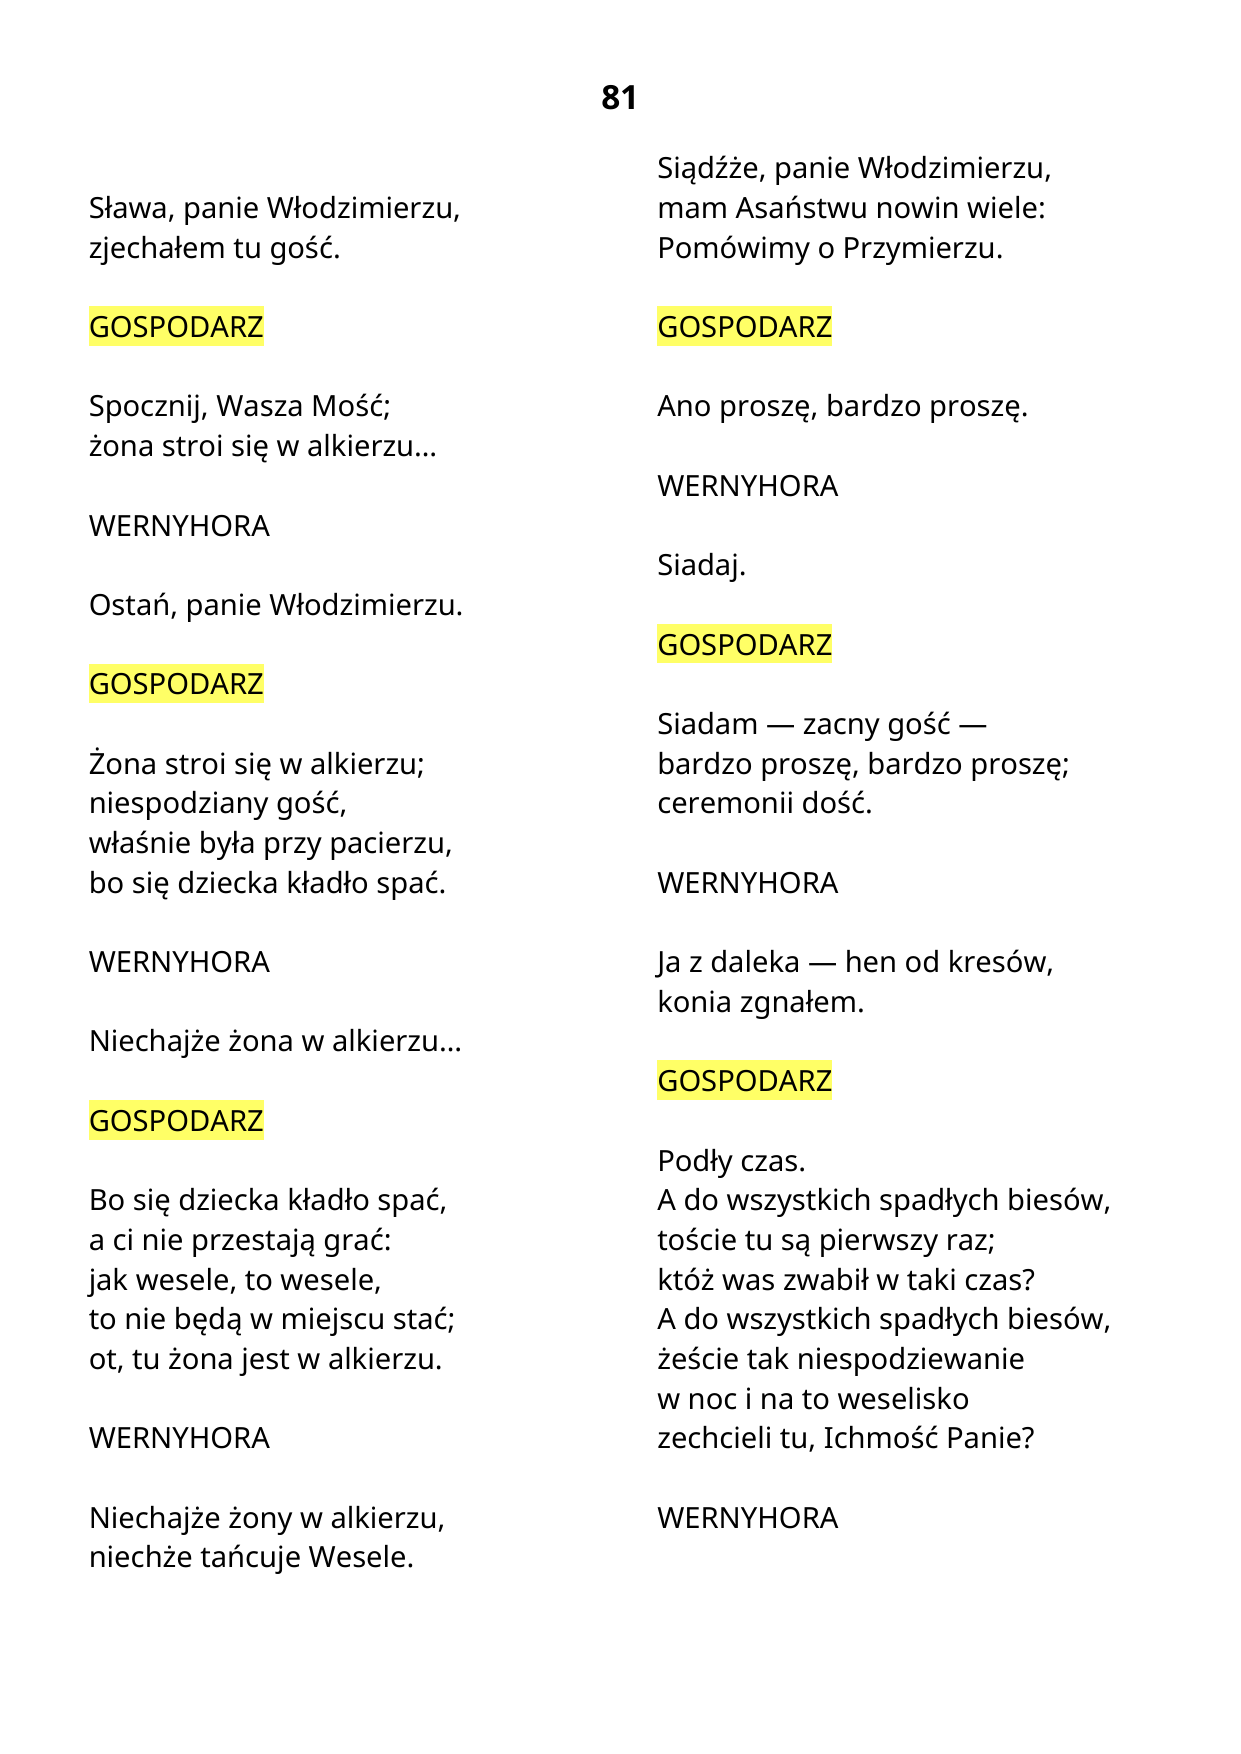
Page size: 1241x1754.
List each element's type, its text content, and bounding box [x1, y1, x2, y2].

text GOSPODARZ [657, 306, 1152, 346]
text zjechałem tu gość. [88, 227, 583, 267]
text GOSPODARZ [657, 1060, 1152, 1100]
text WERNYHORA [88, 1418, 583, 1457]
text Siadaj. [657, 544, 1152, 584]
text właśnie była przy pacierzu, [88, 822, 583, 862]
text Podły czas. [657, 1140, 1152, 1179]
text to nie będą w miejscu stać; [88, 1298, 583, 1338]
text Siadam — zacny gość — [657, 703, 1152, 743]
text toście tu są pierwszy raz; [657, 1219, 1152, 1259]
text niechże tańcuje Wesele. [88, 1537, 583, 1576]
text w noc i na to weselisko [657, 1378, 1152, 1418]
text Pomówimy o Przymierzu. [657, 227, 1152, 267]
text jak wesele, to wesele, [88, 1259, 583, 1298]
text Niechajże żony w alkierzu, [88, 1497, 583, 1537]
text Spocznij, Wasza Mość; [88, 386, 583, 425]
text bo się dziecka kładło spać. [88, 862, 583, 902]
text żona stroi się w alkierzu… [88, 425, 583, 465]
text GOSPODARZ [88, 306, 583, 346]
text WERNYHORA [88, 941, 583, 981]
text Ja z daleka — hen od kresów, [657, 941, 1152, 981]
text ot, tu żona jest w alkierzu. [88, 1338, 583, 1378]
text Bo się dziecka kładło spać, [88, 1179, 583, 1219]
text WERNYHORA [657, 465, 1152, 505]
text mam Asaństwu nowin wiele: [657, 187, 1152, 227]
text WERNYHORA [657, 1497, 1152, 1537]
text GOSPODARZ [88, 1100, 583, 1140]
text a ci nie przestają grać: [88, 1219, 583, 1259]
text GOSPODARZ [657, 624, 1152, 663]
text niespodziany gość, [88, 783, 583, 822]
text bardzo proszę, bardzo proszę; [657, 743, 1152, 783]
text zechcieli tu, Ichmość Panie? [657, 1418, 1152, 1457]
text któż was zwabił w taki czas? [657, 1259, 1152, 1298]
text żeście tak niespodziewanie [657, 1338, 1152, 1378]
text Żona stroi się w alkierzu; [88, 743, 583, 783]
text ceremonii dość. [657, 783, 1152, 822]
text A do wszystkich spadłych biesów, [657, 1298, 1152, 1338]
text konia zgnałem. [657, 981, 1152, 1021]
text A do wszystkich spadłych biesów, [657, 1179, 1152, 1219]
text WERNYHORA [657, 862, 1152, 902]
text WERNYHORA [88, 505, 583, 544]
text Sława, panie Włodzimierzu, [88, 187, 583, 227]
text Ano proszę, bardzo proszę. [657, 386, 1152, 425]
text Ostań, panie Włodzimierzu. [88, 584, 583, 624]
text GOSPODARZ [88, 663, 583, 703]
text Siądźże, panie Włodzimierzu, [657, 148, 1152, 187]
text Niechajże żona w alkierzu… [88, 1021, 583, 1060]
